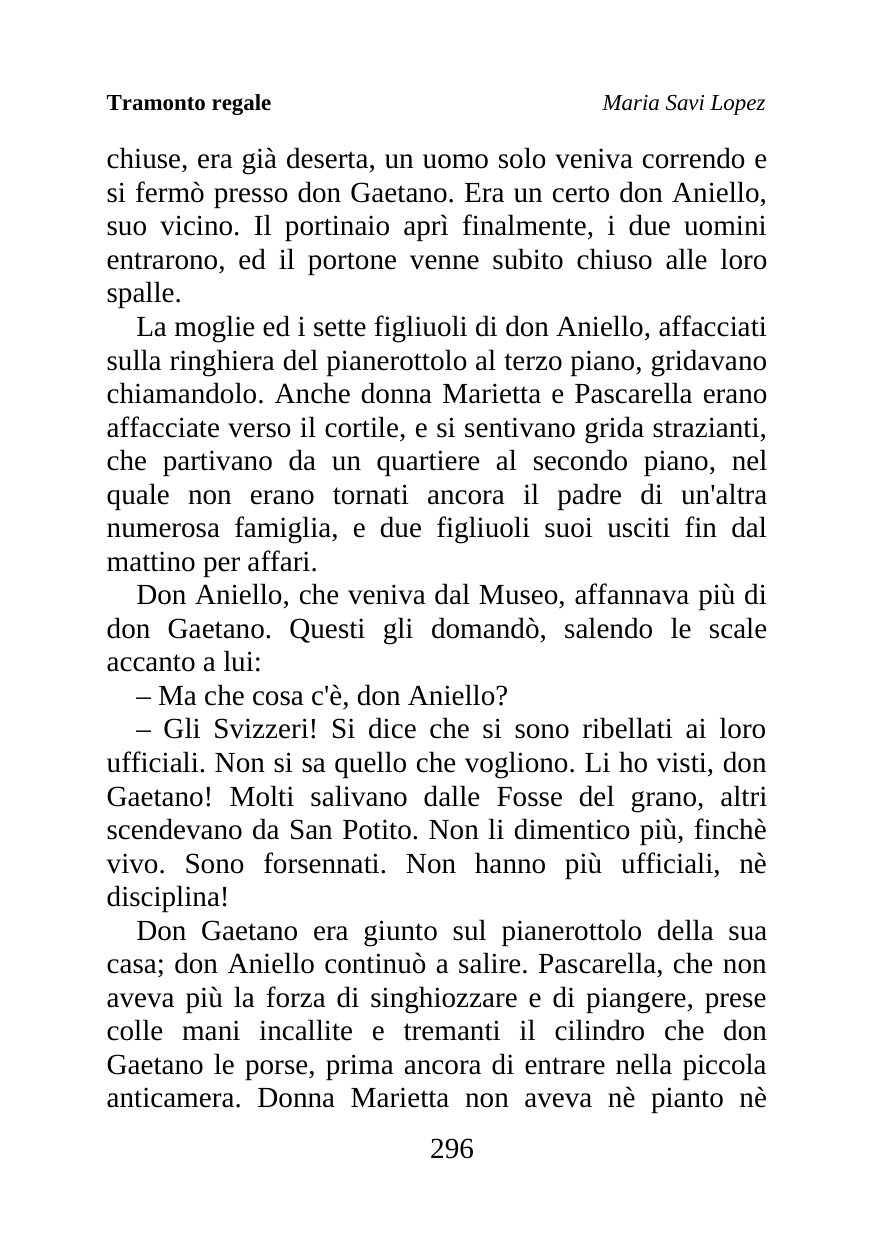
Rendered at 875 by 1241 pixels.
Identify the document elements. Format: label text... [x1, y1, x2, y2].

text chiuse, era già deserta, un uomo solo veniva correndo e si fermò presso don Gaetano. Era un certo don Aniello, suo vicino. Il portinaio aprì finalmente, i due uomini entrarono, ed il portone venne subito chiuso alle loro spalle. [106, 141, 768, 309]
text Don Aniello, che veniva dal Museo, affannava più di don Gaetano. Questi gli domandò, salendo le scale accanto a lui: [106, 577, 768, 678]
text – Gli Svizzeri! Si dice che si sono ribellati ai loro ufficiali. Non si sa quello che vogliono. Li ho visti, don Gaetano! Molti salivano dalle Fosse del grano, altri scendevano da San Potito. Non li dimentico più, finchè vivo. Sono forsennati. Non hanno più ufficiali, nè disciplina! [106, 712, 768, 913]
text – Ma che cosa c'è, don Aniello? [106, 678, 768, 712]
text La moglie ed i sette figliuoli di don Aniello, affacciati sulla ringhiera del pianerottolo al terzo piano, gridavano chiamandolo. Anche donna Marietta e Pascarella erano affacciate verso il cortile, e si sentivano grida strazianti, che partivano da un quartiere al secondo piano, nel quale non erano tornati ancora il padre di un'altra numerosa famiglia, e due figliuoli suoi usciti fin dal mattino per affari. [106, 309, 768, 577]
text Don Gaetano era giunto sul pianerottolo della sua casa; don Aniello continuò a salire. Pascarella, che non aveva più la forza di singhiozzare e di piangere, prese colle mani incallite e tremanti il cilindro che don Gaetano le porse, prima ancora di entrare nella piccola anticamera. Donna Marietta non aveva nè pianto nè [106, 913, 768, 1114]
